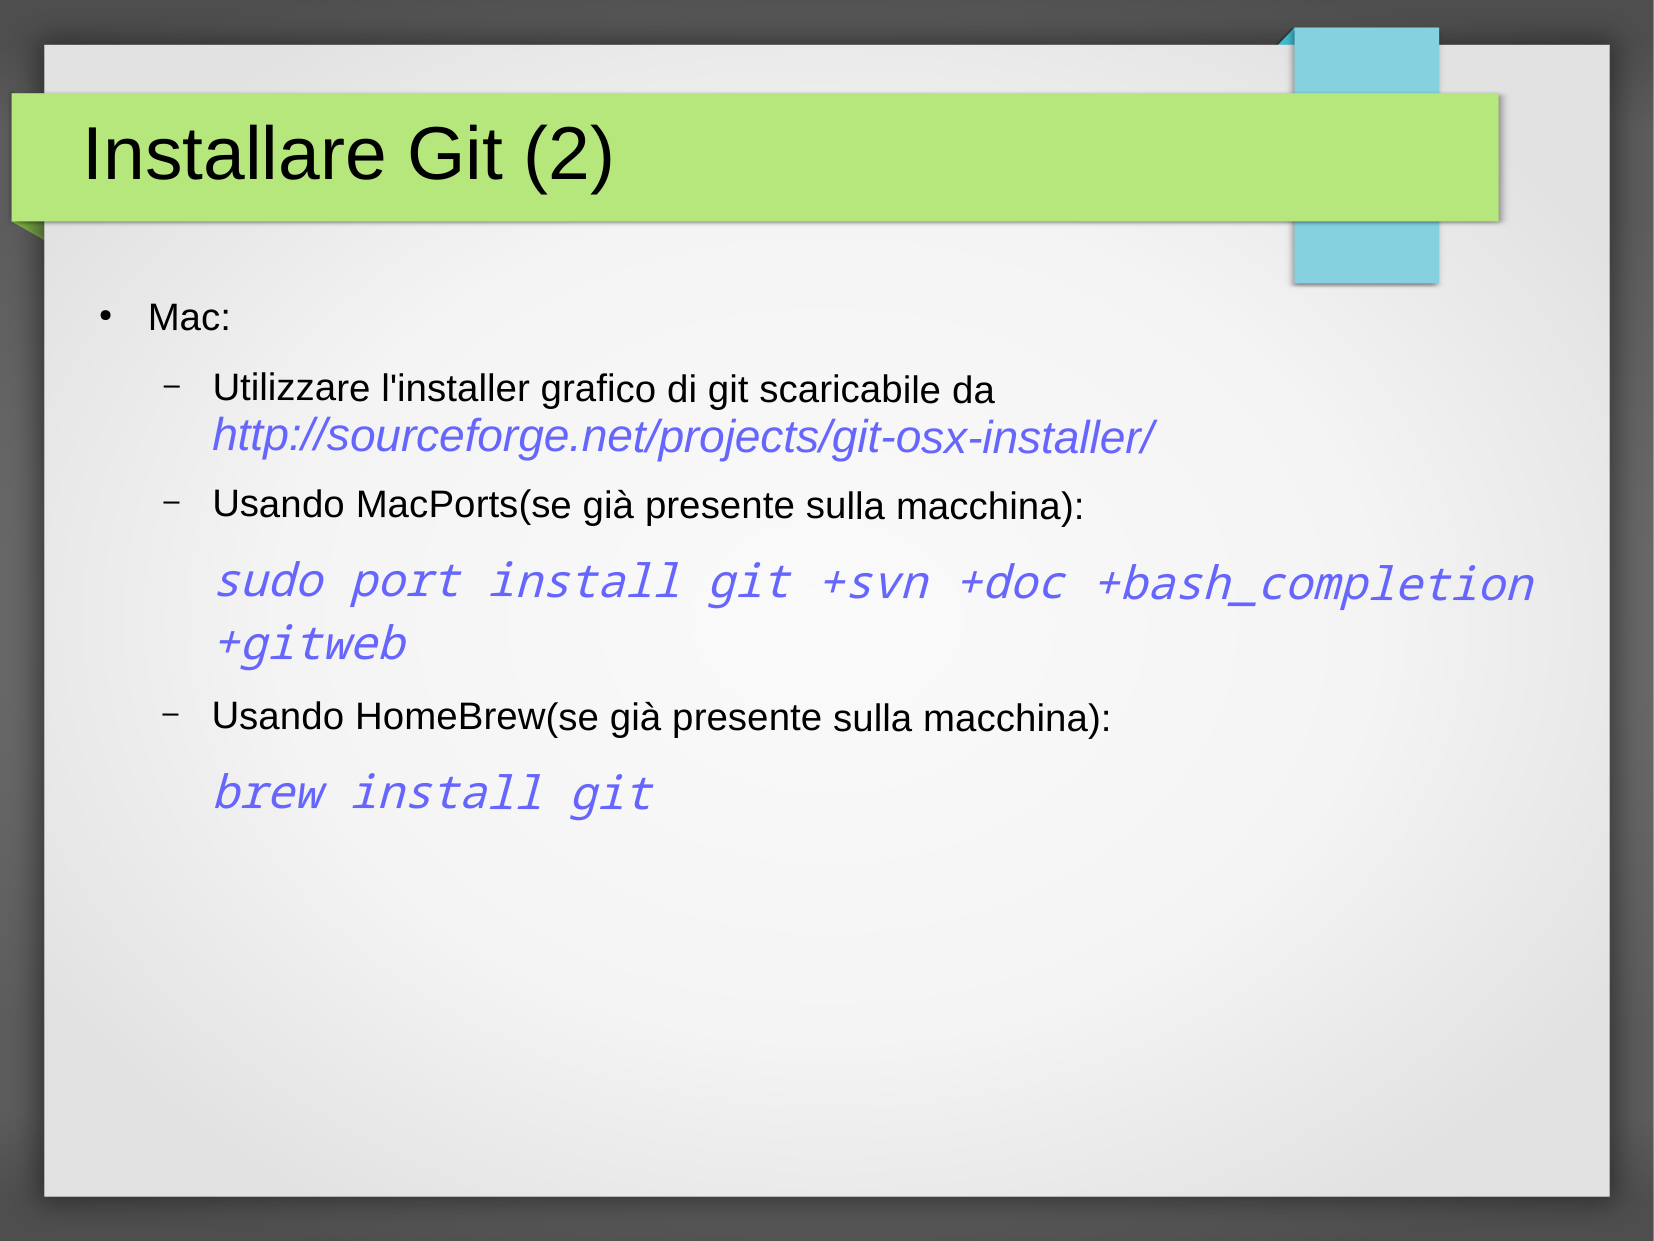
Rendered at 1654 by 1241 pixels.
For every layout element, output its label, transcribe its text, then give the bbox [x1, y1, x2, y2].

picture [0, 0, 1654, 1241]
list Mac: Utilizzare l'installer grafico di git scaricabile da http://sourceforge.net/projects/git-osx-installer/ Usando MacPorts(se già presente sulla macchina): sudo port install git +svn +doc +bash_completion +gitweb Usando HomeBrew(se già presente sulla macchina): brew install git [80, 295, 1571, 830]
title Installare Git (2) [82, 94, 1264, 213]
